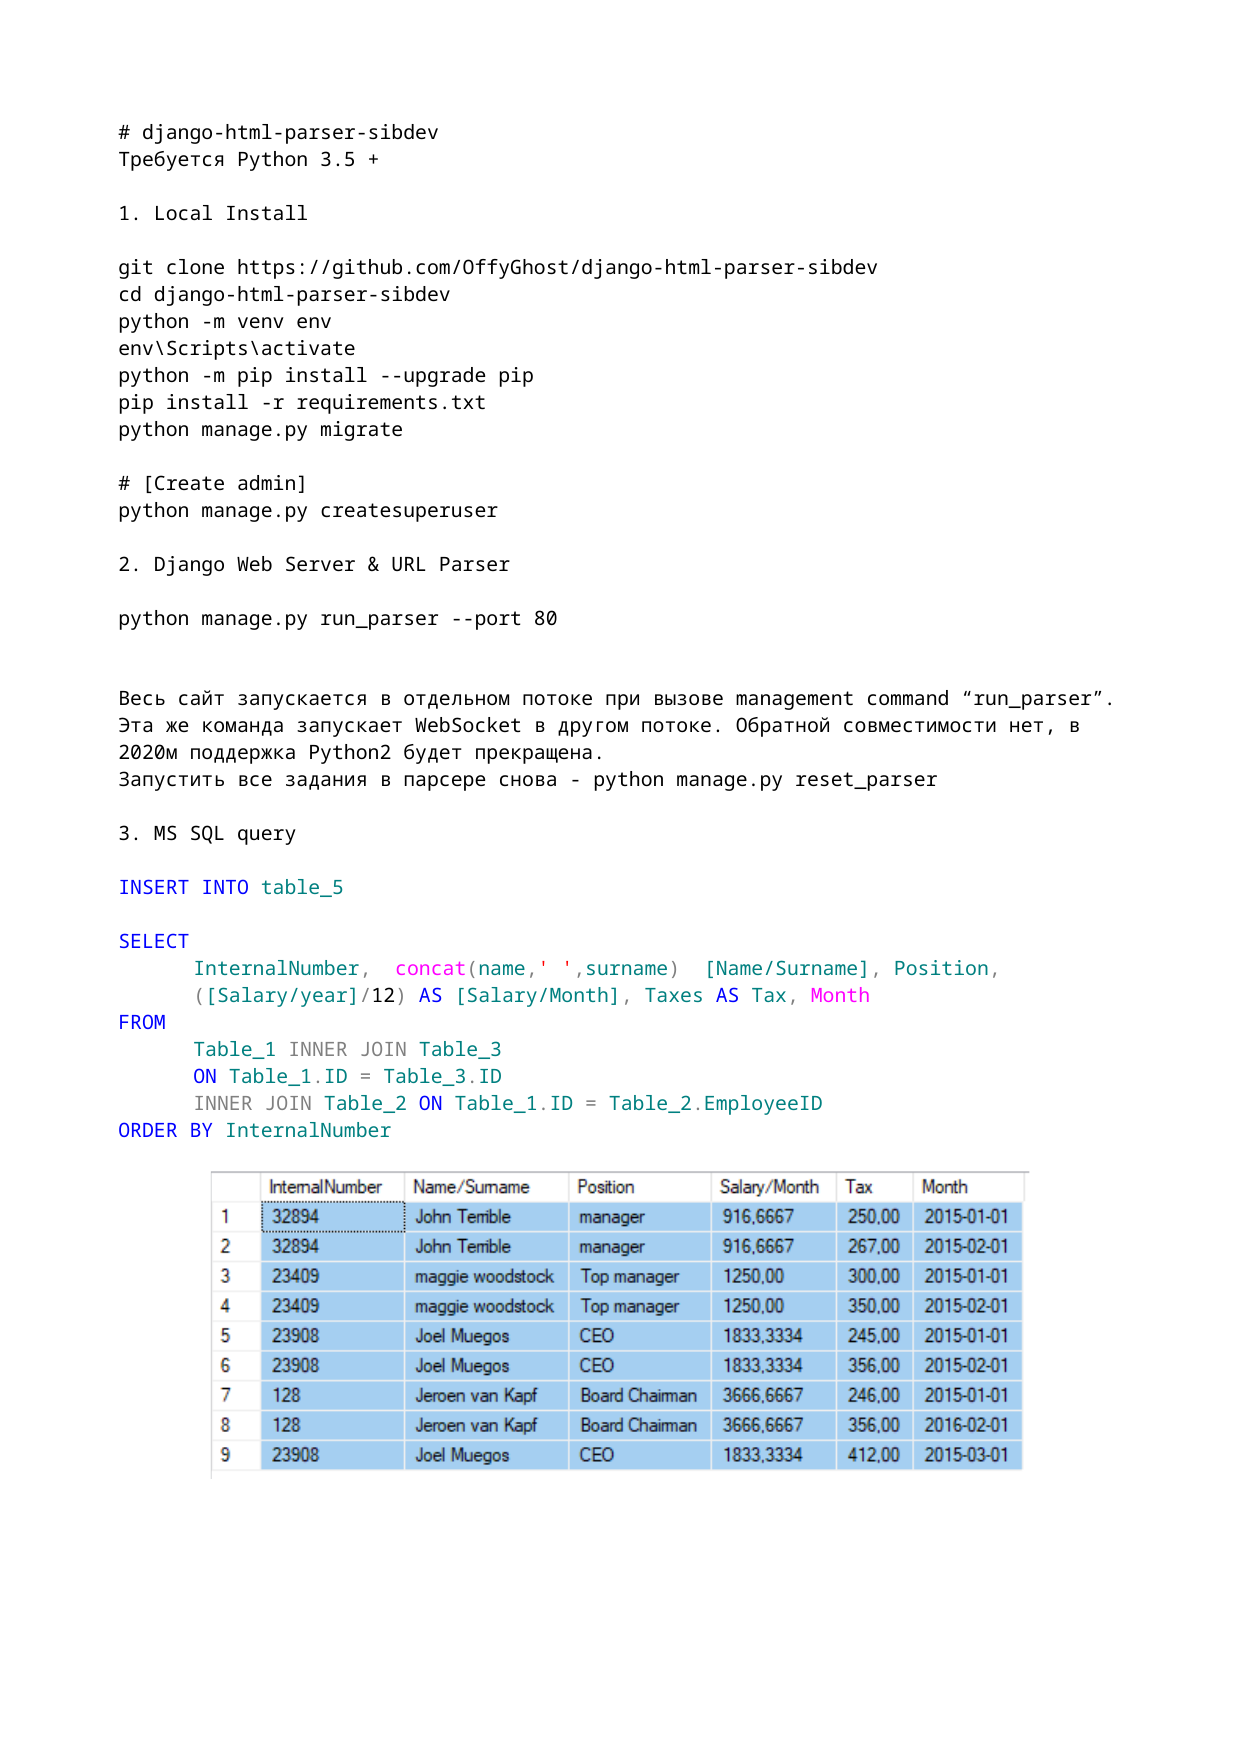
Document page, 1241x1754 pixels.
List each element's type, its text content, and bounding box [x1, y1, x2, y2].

text INNER JOIN Table_2 ON Table_1.ID = Table_2.EmployeeID [118, 1089, 1122, 1116]
text Table_1 INNER JOIN Table_3 [118, 1035, 1122, 1062]
text python manage.py createsuperuser [118, 496, 1122, 523]
text python -m venv env [118, 307, 1122, 334]
text env\Scripts\activate [118, 334, 1122, 361]
text InternalNumber, concat(name,' ',surname) [Name/Surname], Position, [118, 954, 1122, 981]
text python manage.py migrate [118, 415, 1122, 442]
picture [210, 1170, 1030, 1479]
text Весь сайт запускается в отдельном потоке при вызове management command “run_parser”. Эта же команда запускает WebSocket в другом потоке. Обратной совместимости нет, в 2020м поддержка Python2 будет прекращена. [118, 685, 1122, 766]
text Требуется Python 3.5 + [118, 145, 1122, 172]
text python manage.py run_parser --port 80 [118, 604, 1122, 631]
text 2. Django Web Server & URL Parser [118, 550, 1122, 577]
text ON Table_1.ID = Table_3.ID [118, 1062, 1122, 1089]
text # [Create admin] [118, 469, 1122, 496]
text Запустить все задания в парсере снова - python manage.py reset_parser [118, 766, 1122, 793]
text git clone https://github.com/OffyGhost/django-html-parser-sibdev [118, 253, 1122, 280]
text cd django-html-parser-sibdev [118, 280, 1122, 307]
text INSERT INTO table_5 [118, 873, 1122, 901]
text 3. MS SQL query [118, 819, 1122, 847]
text 1. Local Install [118, 199, 1122, 226]
text SELECT [118, 927, 1122, 954]
text ([Salary/year]/12) AS [Salary/Month], Taxes AS Tax, Month [118, 981, 1122, 1008]
text pip install -r requirements.txt [118, 388, 1122, 415]
text FROM [118, 1008, 1122, 1035]
text ORDER BY InternalNumber [118, 1116, 1122, 1143]
text python -m pip install --upgrade pip [118, 361, 1122, 388]
text # django-html-parser-sibdev [118, 118, 1122, 145]
